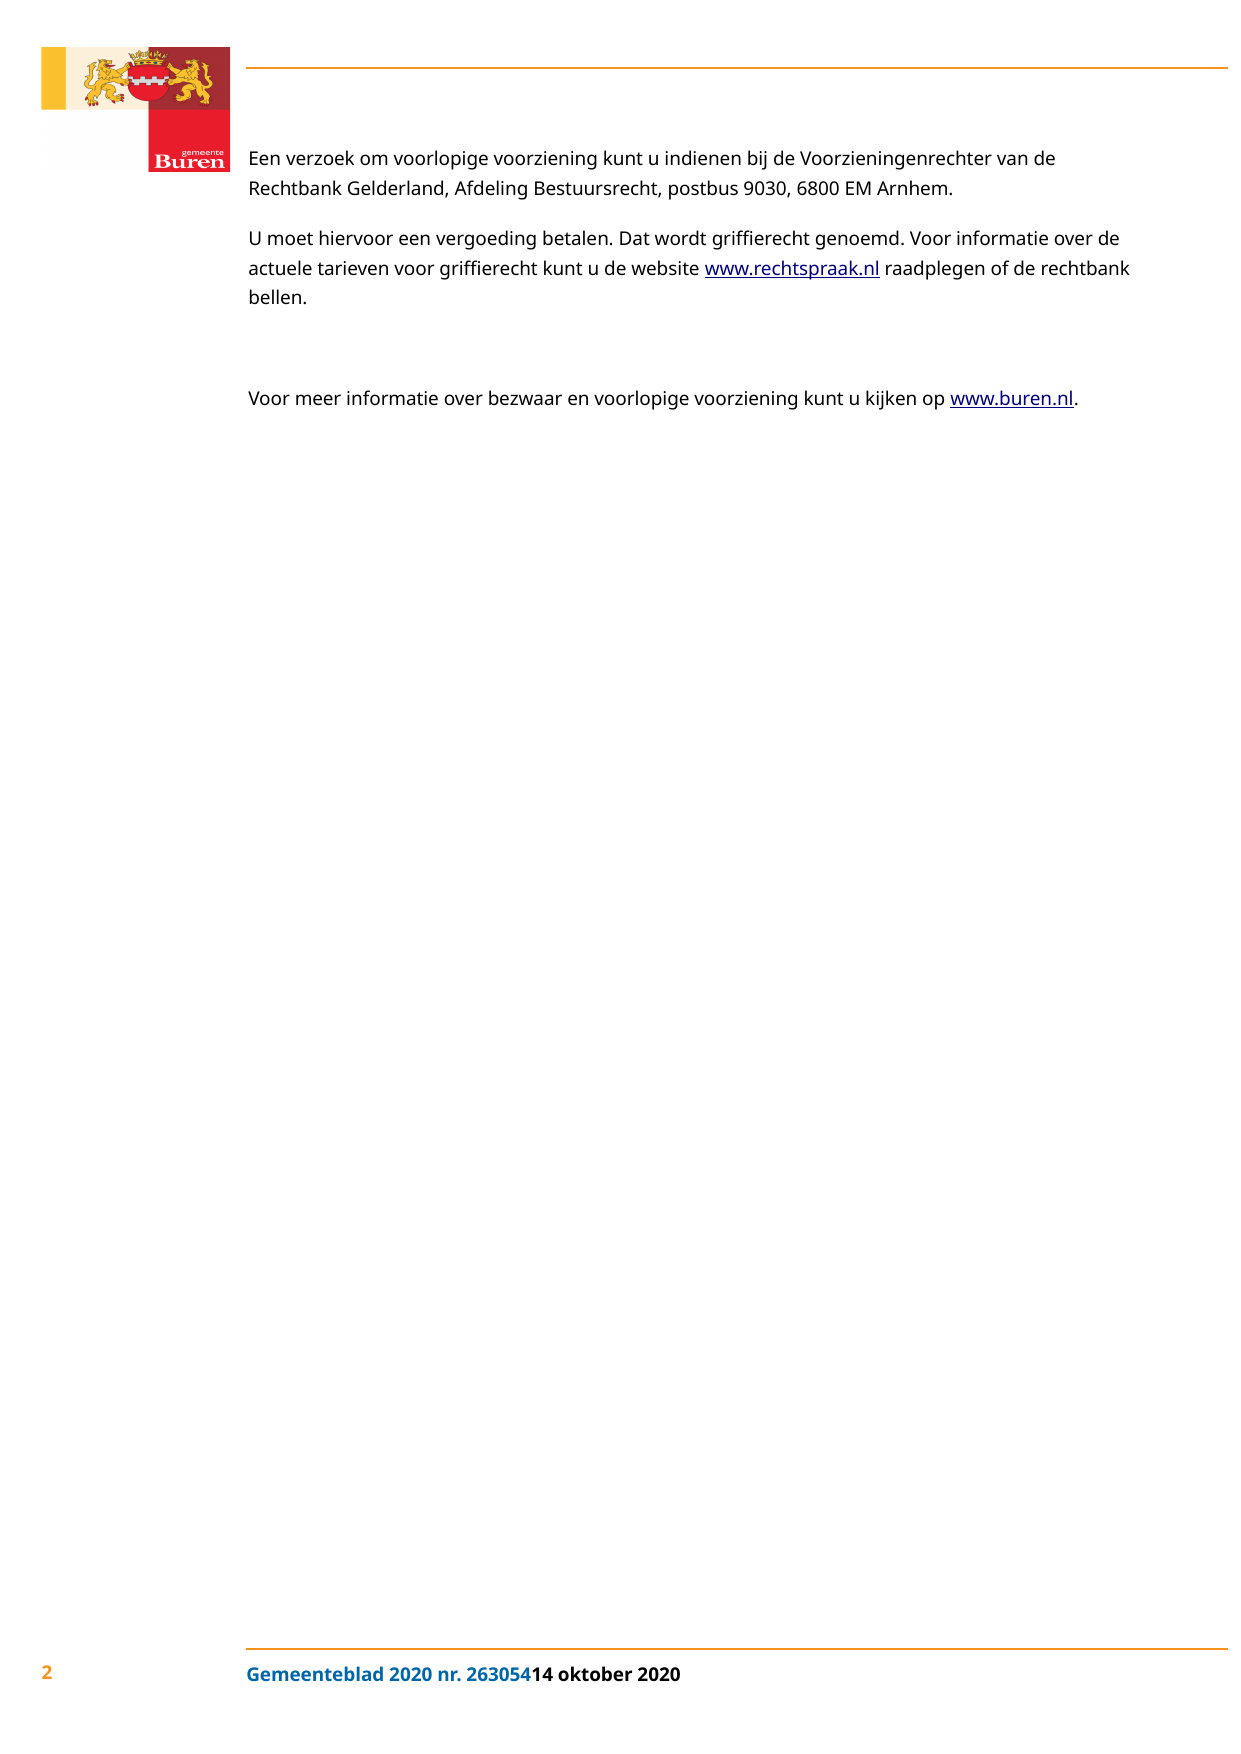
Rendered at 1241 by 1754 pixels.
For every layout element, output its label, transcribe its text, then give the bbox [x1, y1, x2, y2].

picture [41, 47, 231, 172]
text Voor meer informatie over bezwaar en voorlopige voorziening kunt u kijken op www.buren.nl. [248, 385, 1152, 411]
text Een verzoek om voorlopige voorziening kunt u indienen bij de Voorzieningenrechter van de Rechtbank Gelderland, Afdeling Bestuursrecht, postbus 9030, 6800 EM Arnhem. [248, 145, 1152, 201]
text U moet hiervoor een vergoeding betalen. Dat wordt griffierecht genoemd. Voor informatie over de actuele tarieven voor griffierecht kunt u de website www.rechtspraak.nl raadplegen of de rechtbank bellen. [248, 225, 1152, 310]
